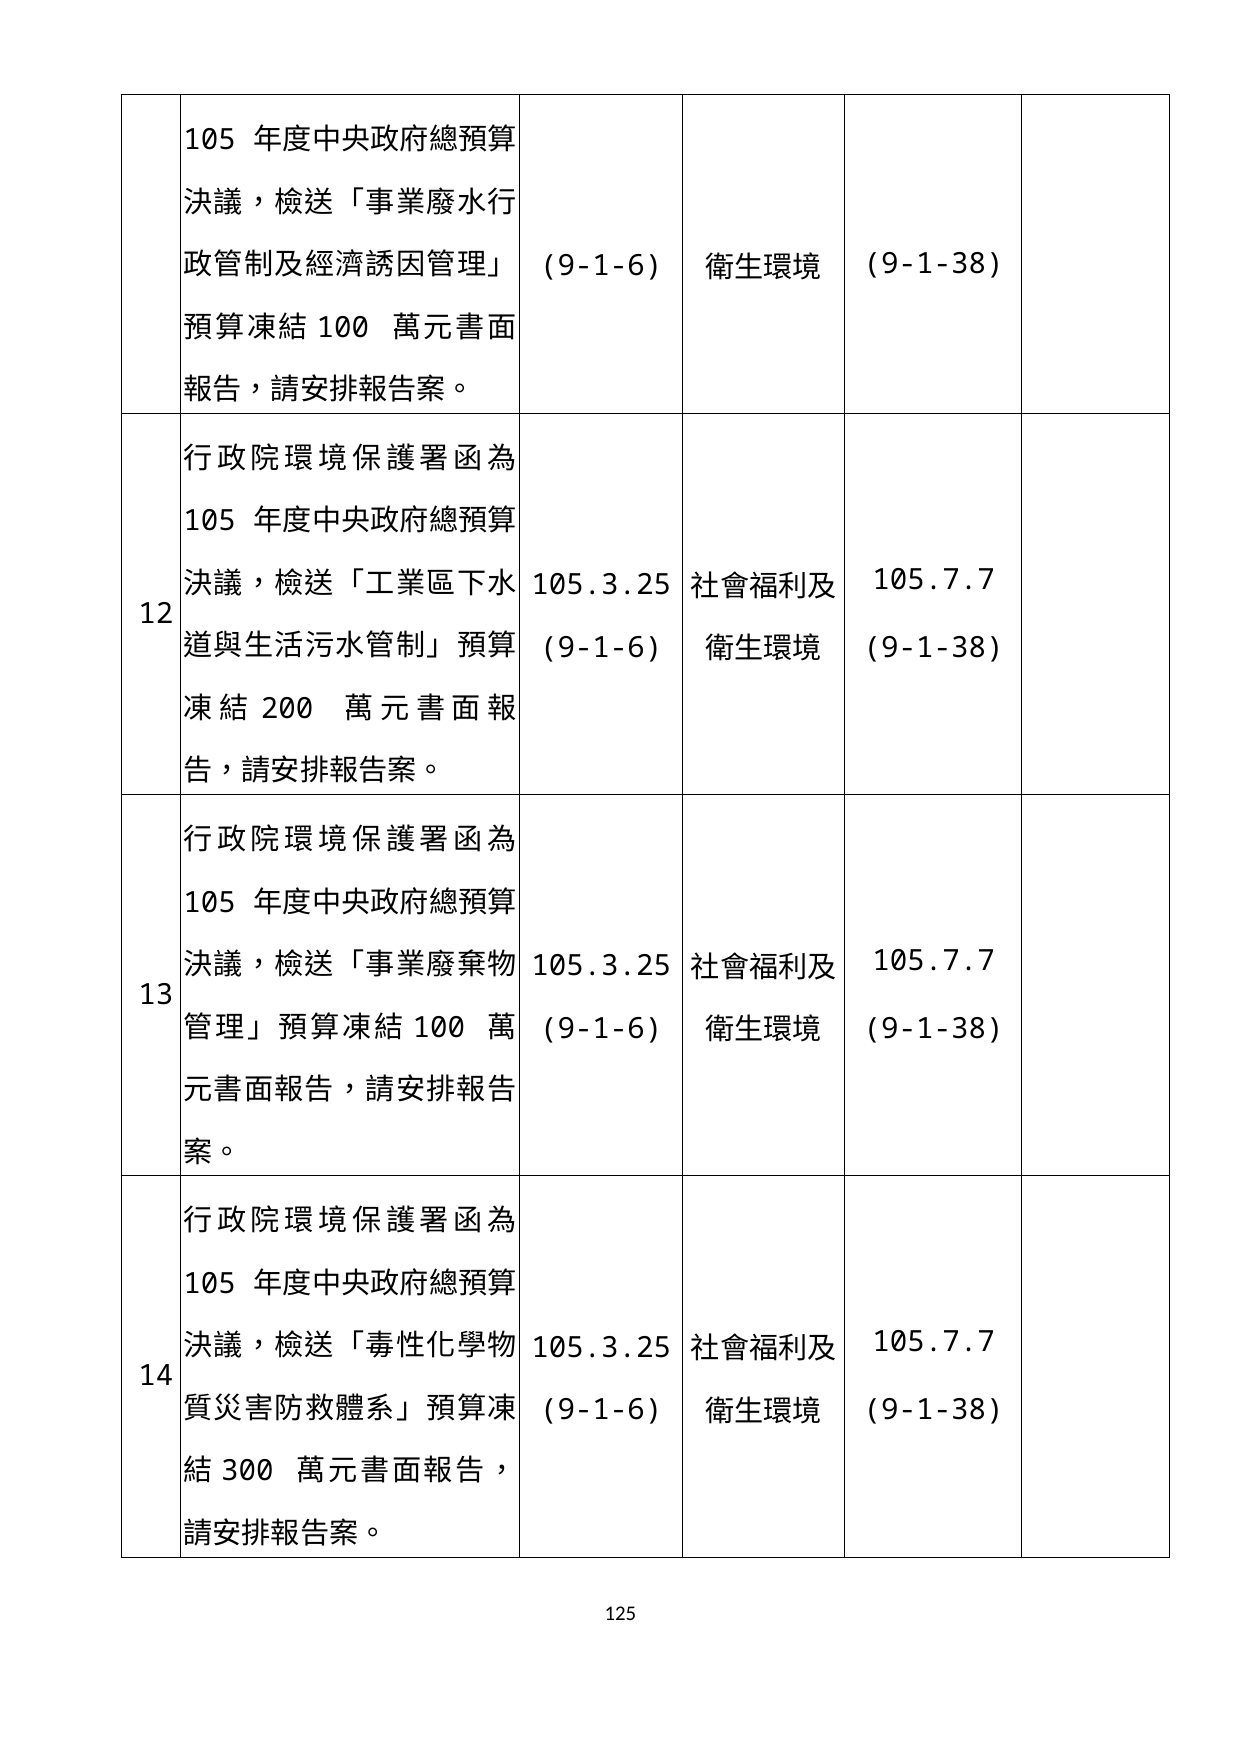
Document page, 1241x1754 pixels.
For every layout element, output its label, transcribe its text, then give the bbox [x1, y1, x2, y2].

table_cell 105.7.7 (9-1-38) [845, 1176, 1021, 1557]
table_cell [1022, 795, 1169, 1175]
table_cell (9-1-38) [845, 95, 1021, 413]
table_cell [122, 95, 180, 413]
table_cell 105 年度中央政府總預算決議，檢送「事業廢水行政管制及經濟誘因管理」預算凍結100 萬元書面報告，請安排報告案。 [181, 95, 519, 413]
table_cell 105.3.25 (9-1-6) [520, 795, 682, 1175]
table_cell 行政院環境保護署函為105 年度中央政府總預算決議，檢送「事業廢棄物管理」預算凍結100 萬元書面報告，請安排報告案。 [181, 795, 519, 1175]
table_cell 社會福利及衛生環境 [683, 414, 844, 794]
table_cell 衛生環境 [683, 95, 844, 413]
table_cell 行政院環境保護署函為105 年度中央政府總預算決議，檢送「工業區下水道與生活污水管制」預算凍結200 萬元書面報告，請安排報告案。 [181, 414, 519, 794]
table_cell [122, 1176, 180, 1557]
table_cell (9-1-6) [520, 95, 682, 413]
table_cell [122, 414, 180, 794]
table_cell 105.7.7 (9-1-38) [845, 795, 1021, 1175]
table_cell 105.7.7 (9-1-38) [845, 414, 1021, 794]
table_cell [122, 795, 180, 1175]
table_cell 行政院環境保護署函為105 年度中央政府總預算決議，檢送「毒性化學物質災害防救體系」預算凍結300 萬元書面報告，請安排報告案。 [181, 1176, 519, 1557]
table_cell [1022, 95, 1169, 413]
table_cell [1022, 414, 1169, 794]
table_cell [1022, 1176, 1169, 1557]
table_cell 105.3.25 (9-1-6) [520, 414, 682, 794]
table_cell 社會福利及衛生環境 [683, 1176, 844, 1557]
table_cell 社會福利及衛生環境 [683, 795, 844, 1175]
table_cell 105.3.25 (9-1-6) [520, 1176, 682, 1557]
